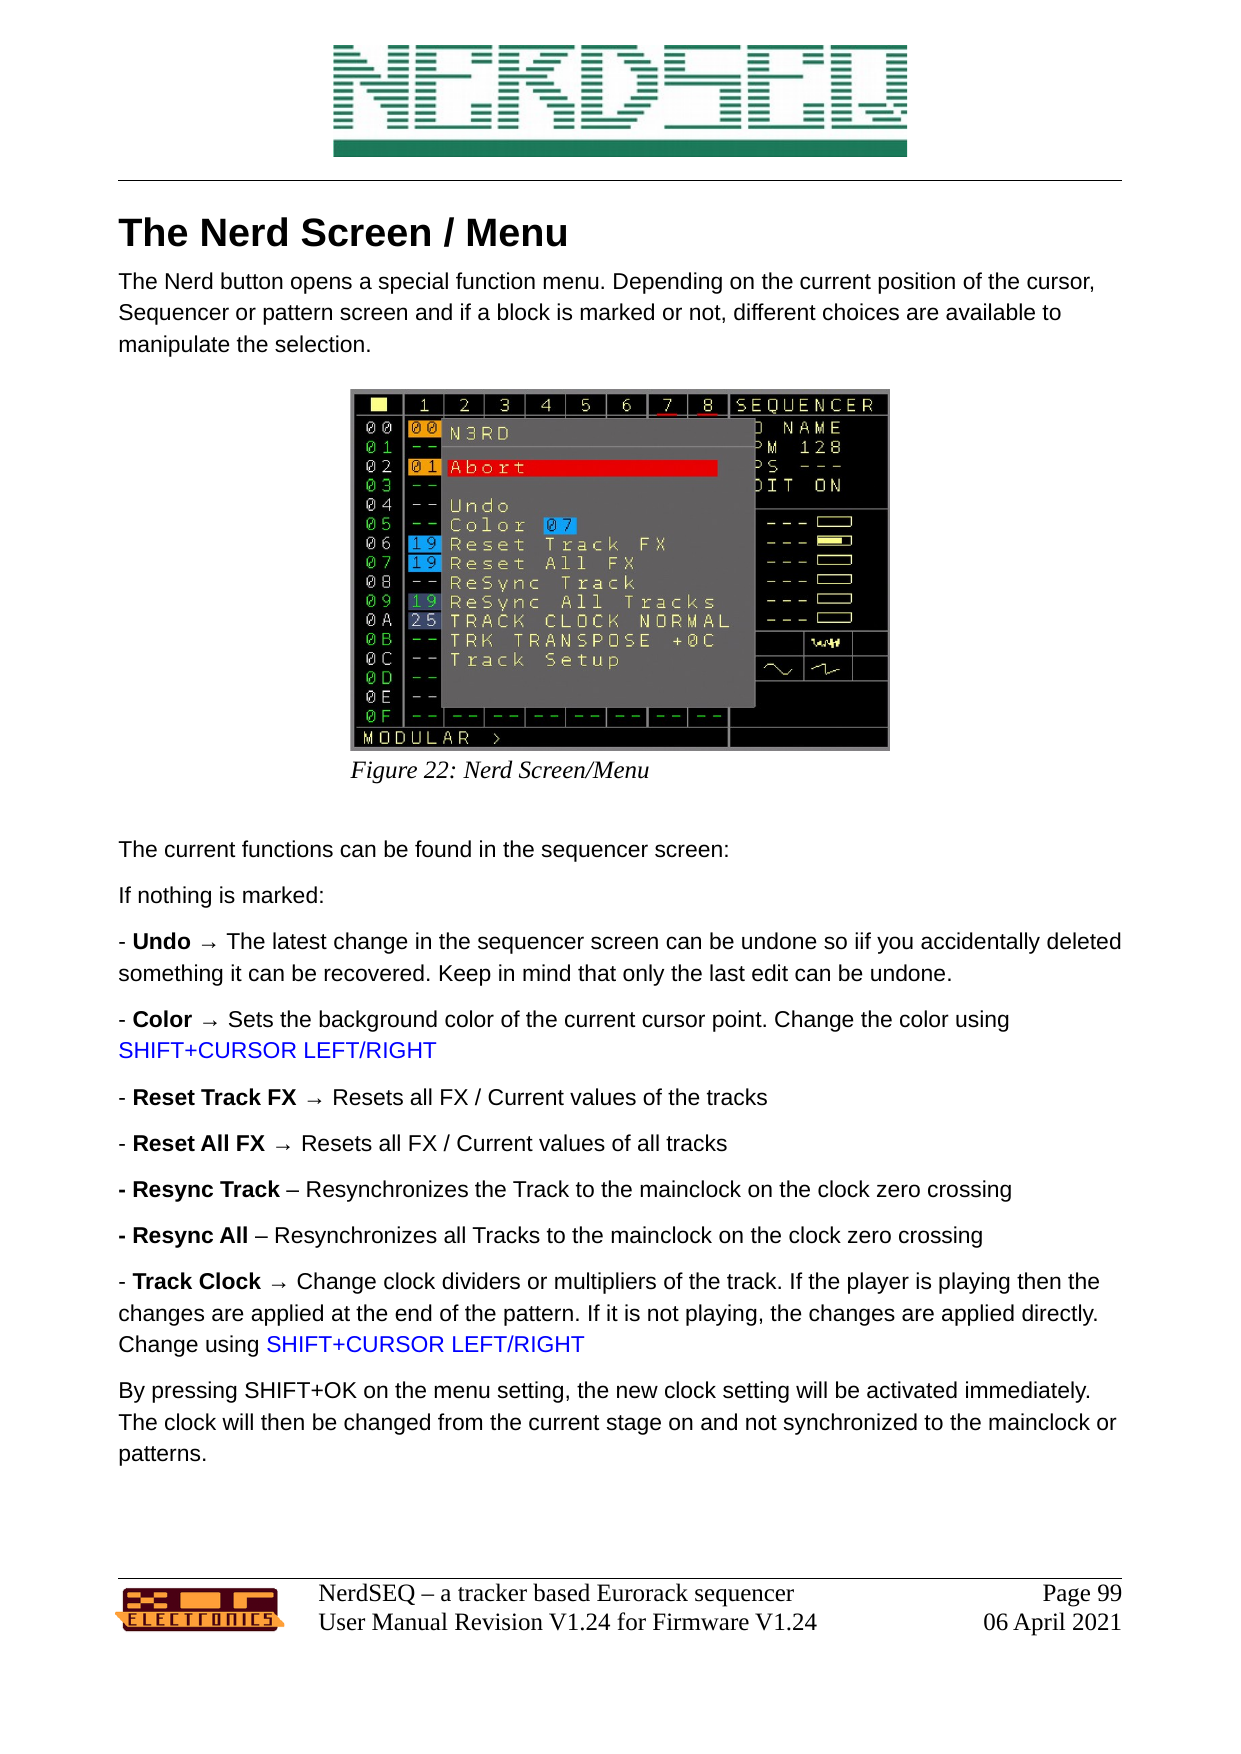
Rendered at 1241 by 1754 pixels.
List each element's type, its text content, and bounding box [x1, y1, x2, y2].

picture [333, 45, 908, 157]
picture [350, 389, 890, 751]
text By pressing SHIFT+OK on the menu setting, the new clock setting will be activated immediately. The clock will then be changed from the current stage on and not synchronized to the mainclock or patterns. [118, 1377, 1122, 1467]
text - Reset All FX → Resets all FX / Current values of all tracks [118, 1129, 1122, 1156]
text - Color → Sets the background color of the current cursor point. Change the color using SHIFT+CURSOR LEFT/RIGHT [118, 1006, 1122, 1064]
text Figure 22: Nerd Screen/Menu [350, 751, 890, 784]
picture [115, 1584, 285, 1634]
text - Reset Track FX → Resets all FX / Current values of the tracks [118, 1083, 1122, 1110]
text The Nerd button opens a special function menu. Depending on the current position of the cursor, Sequencer or pattern screen and if a block is marked or not, different choices are available to manipulate the selection. [118, 268, 1122, 357]
text - Resync Track – Resynchronizes the Track to the mainclock on the clock zero crossing [118, 1176, 1122, 1202]
text - Resync All – Resynchronizes all Tracks to the mainclock on the clock zero crossing [118, 1222, 1122, 1248]
text If nothing is marked: [118, 882, 1122, 908]
subtitle The Nerd Screen / Menu [118, 209, 1122, 255]
text The current functions can be found in the sequencer screen: [118, 836, 1122, 862]
text - Undo → The latest change in the sequencer screen can be undone so iif you accidentally deleted something it can be recovered. Keep in mind that only the last edit can be undone. [118, 928, 1122, 986]
text - Track Clock → Change clock dividers or multipliers of the track. If the player is playing then the changes are applied at the end of the pattern. If it is not playing, the changes are applied directly. Change using SHIFT+CURSOR LEFT/RIGHT [118, 1268, 1122, 1357]
